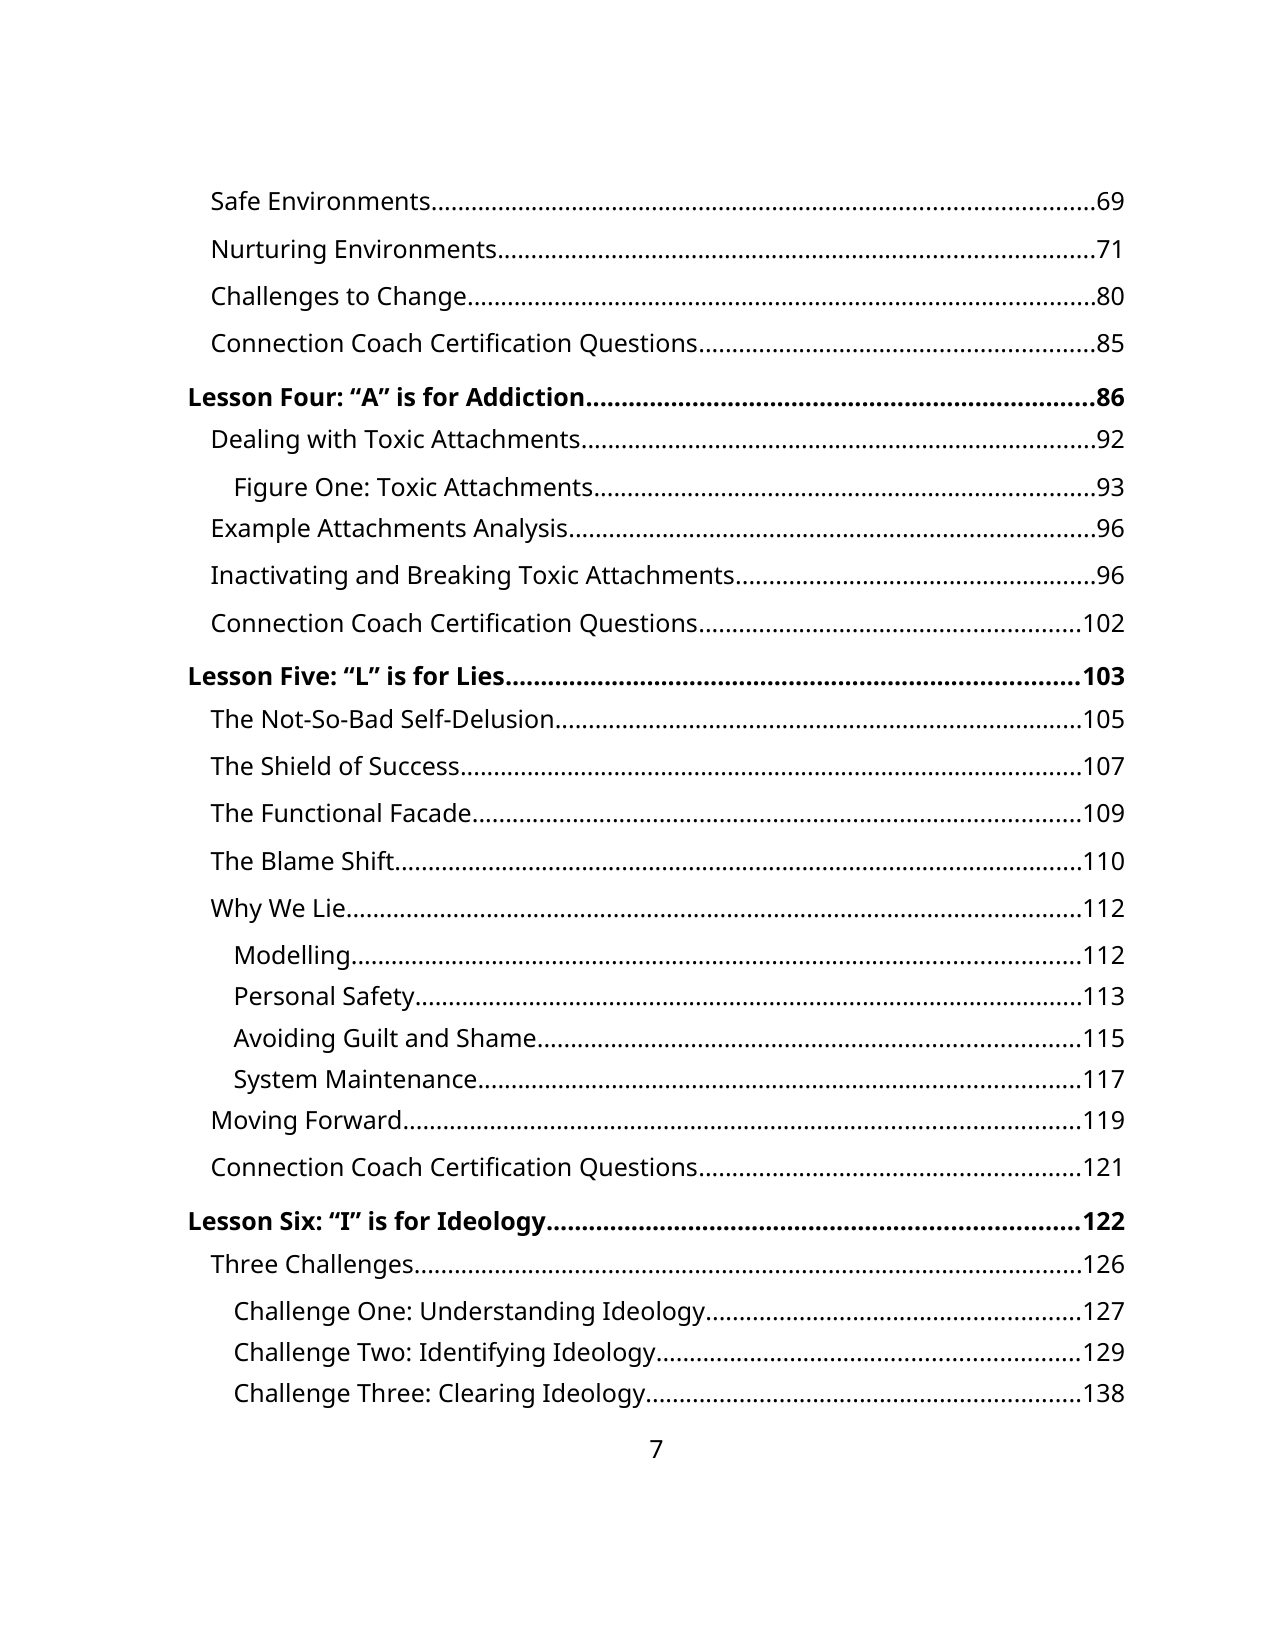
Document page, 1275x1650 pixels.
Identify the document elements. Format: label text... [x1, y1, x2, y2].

text Connection Coach Certification Questions 102 [210, 605, 1125, 639]
text Lesson Four: “A” is for Addiction 86 [187, 379, 1125, 413]
text Challenge Two: Identifying Ideology 129 [233, 1335, 1125, 1369]
text Why We Lie 112 [210, 891, 1125, 924]
text The Functional Facade 109 [210, 796, 1125, 830]
text Dealing with Toxic Attachments 92 [210, 422, 1125, 456]
text Inactivating and Breaking Toxic Attachments 96 [210, 558, 1125, 592]
text Lesson Six: “I” is for Ideology 122 [187, 1203, 1125, 1237]
text Lesson Five: “L” is for Lies 103 [187, 658, 1125, 693]
text Example Attachments Analysis 96 [210, 511, 1125, 545]
text Challenge One: Understanding Ideology 127 [233, 1293, 1125, 1328]
text Moving Forward 119 [210, 1103, 1125, 1137]
text Challenge Three: Clearing Ideology 138 [233, 1376, 1125, 1410]
text The Shield of Success 107 [210, 749, 1125, 783]
text The Not-So-Bad Self-Delusion 105 [210, 701, 1125, 735]
text System Maintenance 117 [233, 1062, 1125, 1096]
text Avoiding Guilt and Shame 115 [233, 1020, 1125, 1054]
text Safe Environments 69 [210, 184, 1125, 218]
text The Blame Shift 110 [210, 843, 1125, 877]
text Figure One: Toxic Attachments 93 [233, 469, 1125, 503]
text Three Challenges 126 [210, 1246, 1125, 1280]
text Personal Safety 113 [233, 979, 1125, 1013]
text Connection Coach Certification Questions 85 [210, 326, 1125, 360]
text Nurturing Environments 71 [210, 231, 1125, 265]
text Challenges to Change 80 [210, 279, 1125, 313]
text Modelling 112 [233, 938, 1125, 972]
text Connection Coach Certification Questions 121 [210, 1150, 1125, 1184]
